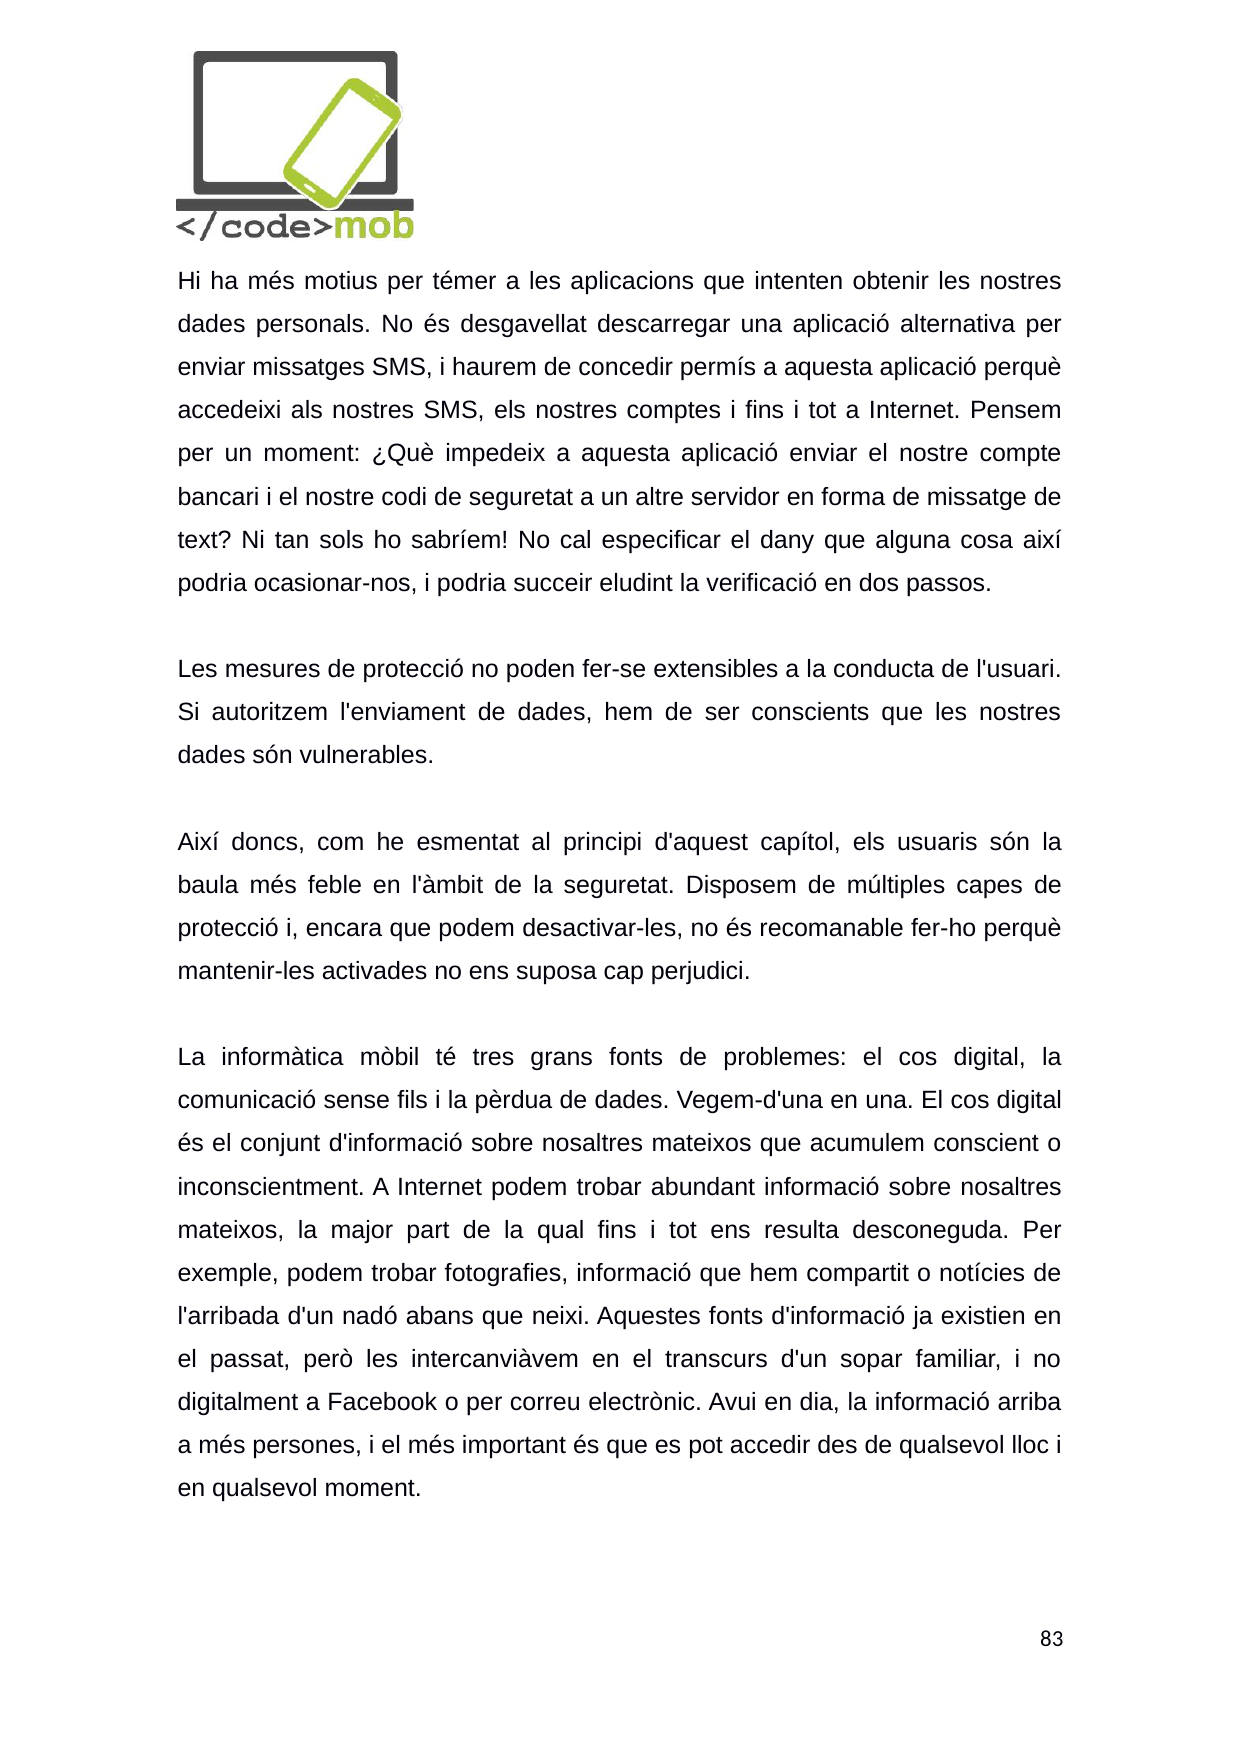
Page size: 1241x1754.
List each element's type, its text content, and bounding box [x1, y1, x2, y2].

text Així doncs, com he esmentat al principi d'aquest capítol, els usuaris són la baula més feble en l'àmbit de la seguretat. Disposem de múltiples capes de protecció i, encara que podem desactivar-les, no és recomanable fer-ho perquè mantenir-les activades no ens suposa cap perjudici. [177, 826, 1063, 984]
picture [176, 51, 414, 241]
text Les mesures de protecció no poden fer-se extensibles a la conducta de l'usuari. Si autoritzem l'enviament de dades, hem de ser conscients que les nostres dades són vulnerables. [177, 654, 1063, 769]
text Hi ha més motius per témer a les aplicacions que intenten obtenir les nostres dades personals. No és desgavellat descarregar una aplicació alternativa per enviar missatges SMS, i haurem de concedir permís a aquesta aplicació perquè accedeixi als nostres SMS, els nostres comptes i fins i tot a Internet. Pensem per un moment: ¿Què impedeix a aquesta aplicació enviar el nostre compte bancari i el nostre codi de seguretat a un altre servidor en forma de missatge de text? Ni tan sols ho sabríem! No cal especificar el dany que alguna cosa així podria ocasionar-nos, i podria succeir eludint la verificació en dos passos. [177, 266, 1063, 596]
text La informàtica mòbil té tres grans fonts de problemes: el cos digital, la comunicació sense fils i la pèrdua de dades. Vegem-d'una en una. El cos digital és el conjunt d'informació sobre nosaltres mateixos que acumulem conscient o inconscientment. A Internet podem trobar abundant informació sobre nosaltres mateixos, la major part de la qual fins i tot ens resulta desconeguda. Per exemple, podem trobar fotografies, informació que hem compartit o notícies de l'arribada d'un nadó abans que neixi. Aquestes fonts d'informació ja existien en el passat, però les intercanviàvem en el transcurs d'un sopar familiar, i no digitalment a Facebook o per correu electrònic. Avui en dia, la informació arriba a més persones, i el més important és que es pot accedir des de qualsevol lloc i en qualsevol moment. [177, 1042, 1063, 1502]
